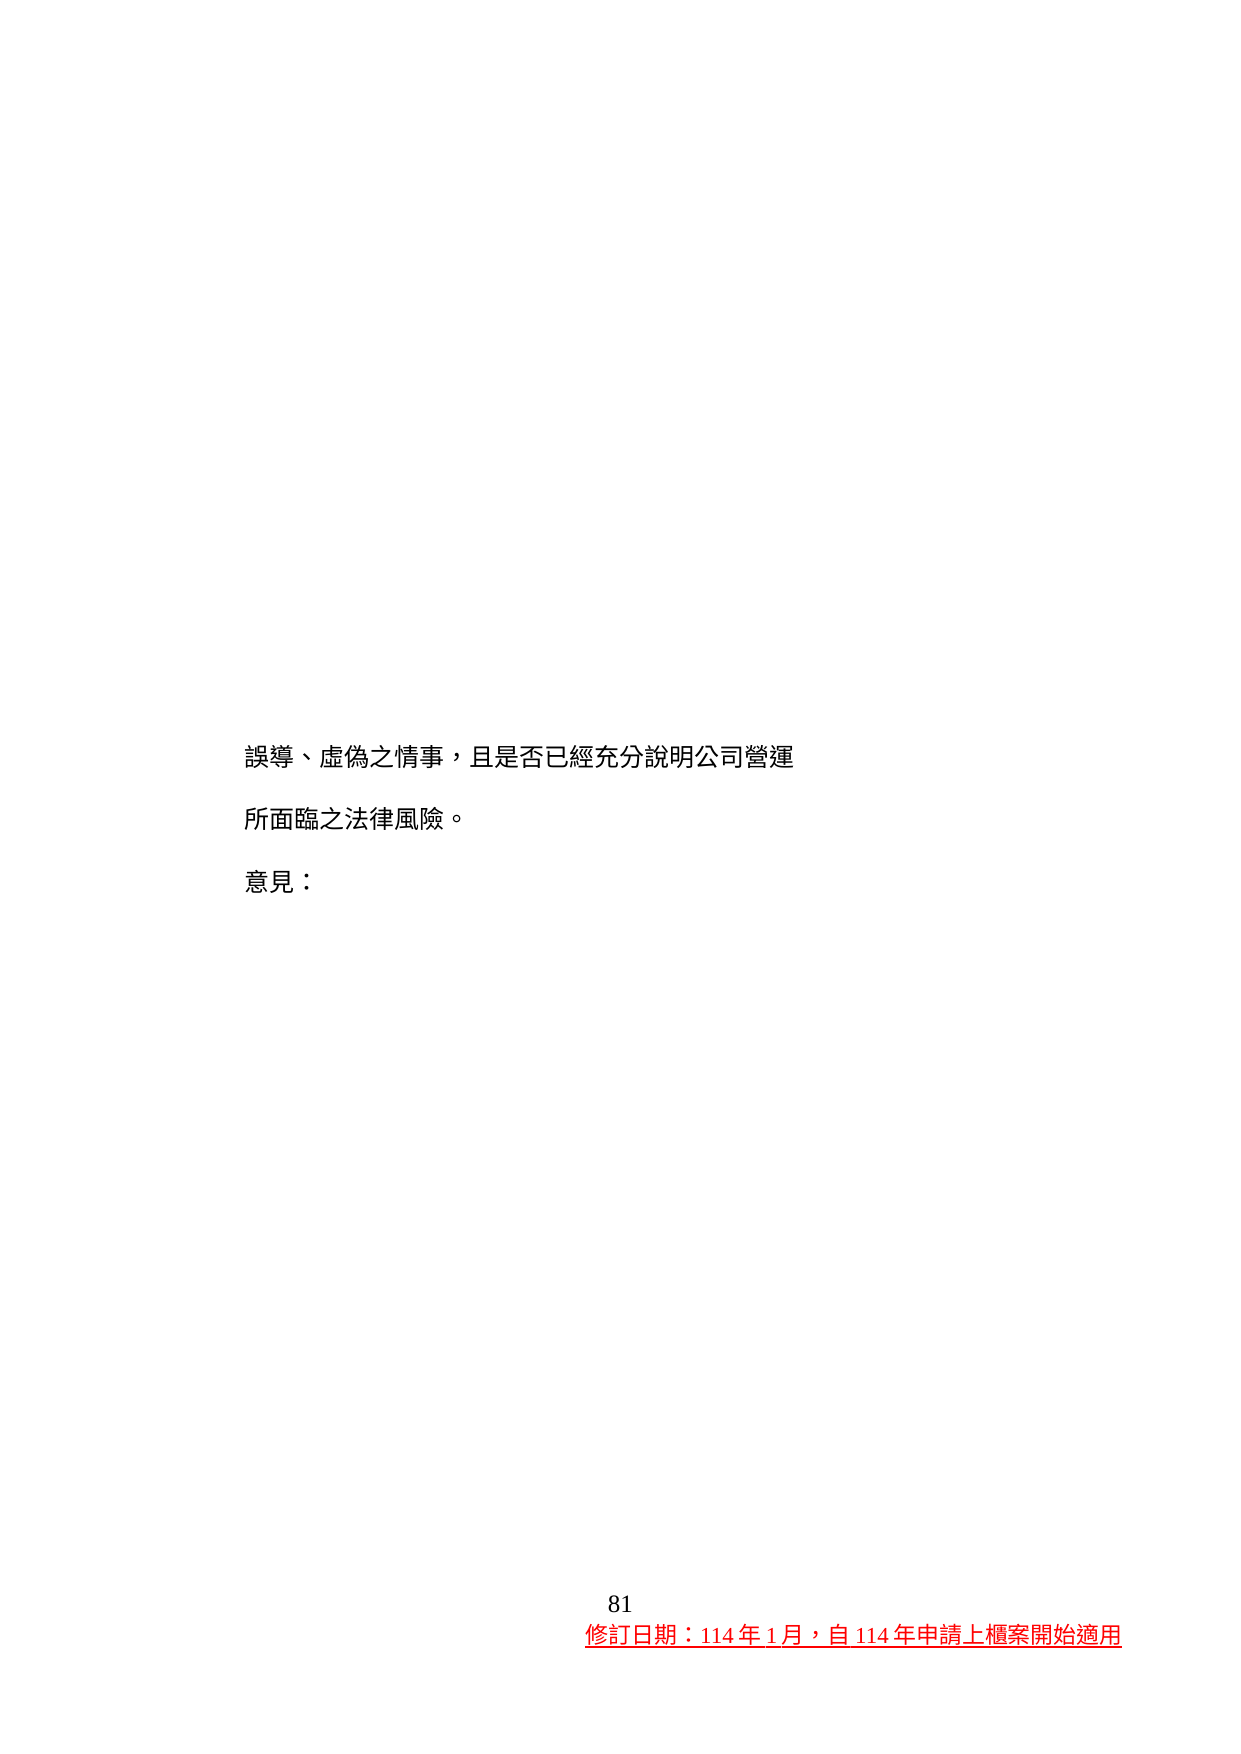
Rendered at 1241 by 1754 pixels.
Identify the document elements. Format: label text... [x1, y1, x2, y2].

table_cell [156, 714, 233, 964]
table_cell [806, 714, 1084, 964]
table_cell 誤導、虛偽之情事，且是否已經充分說明公司營運所面臨之法律風險。 意見： [233, 714, 806, 964]
